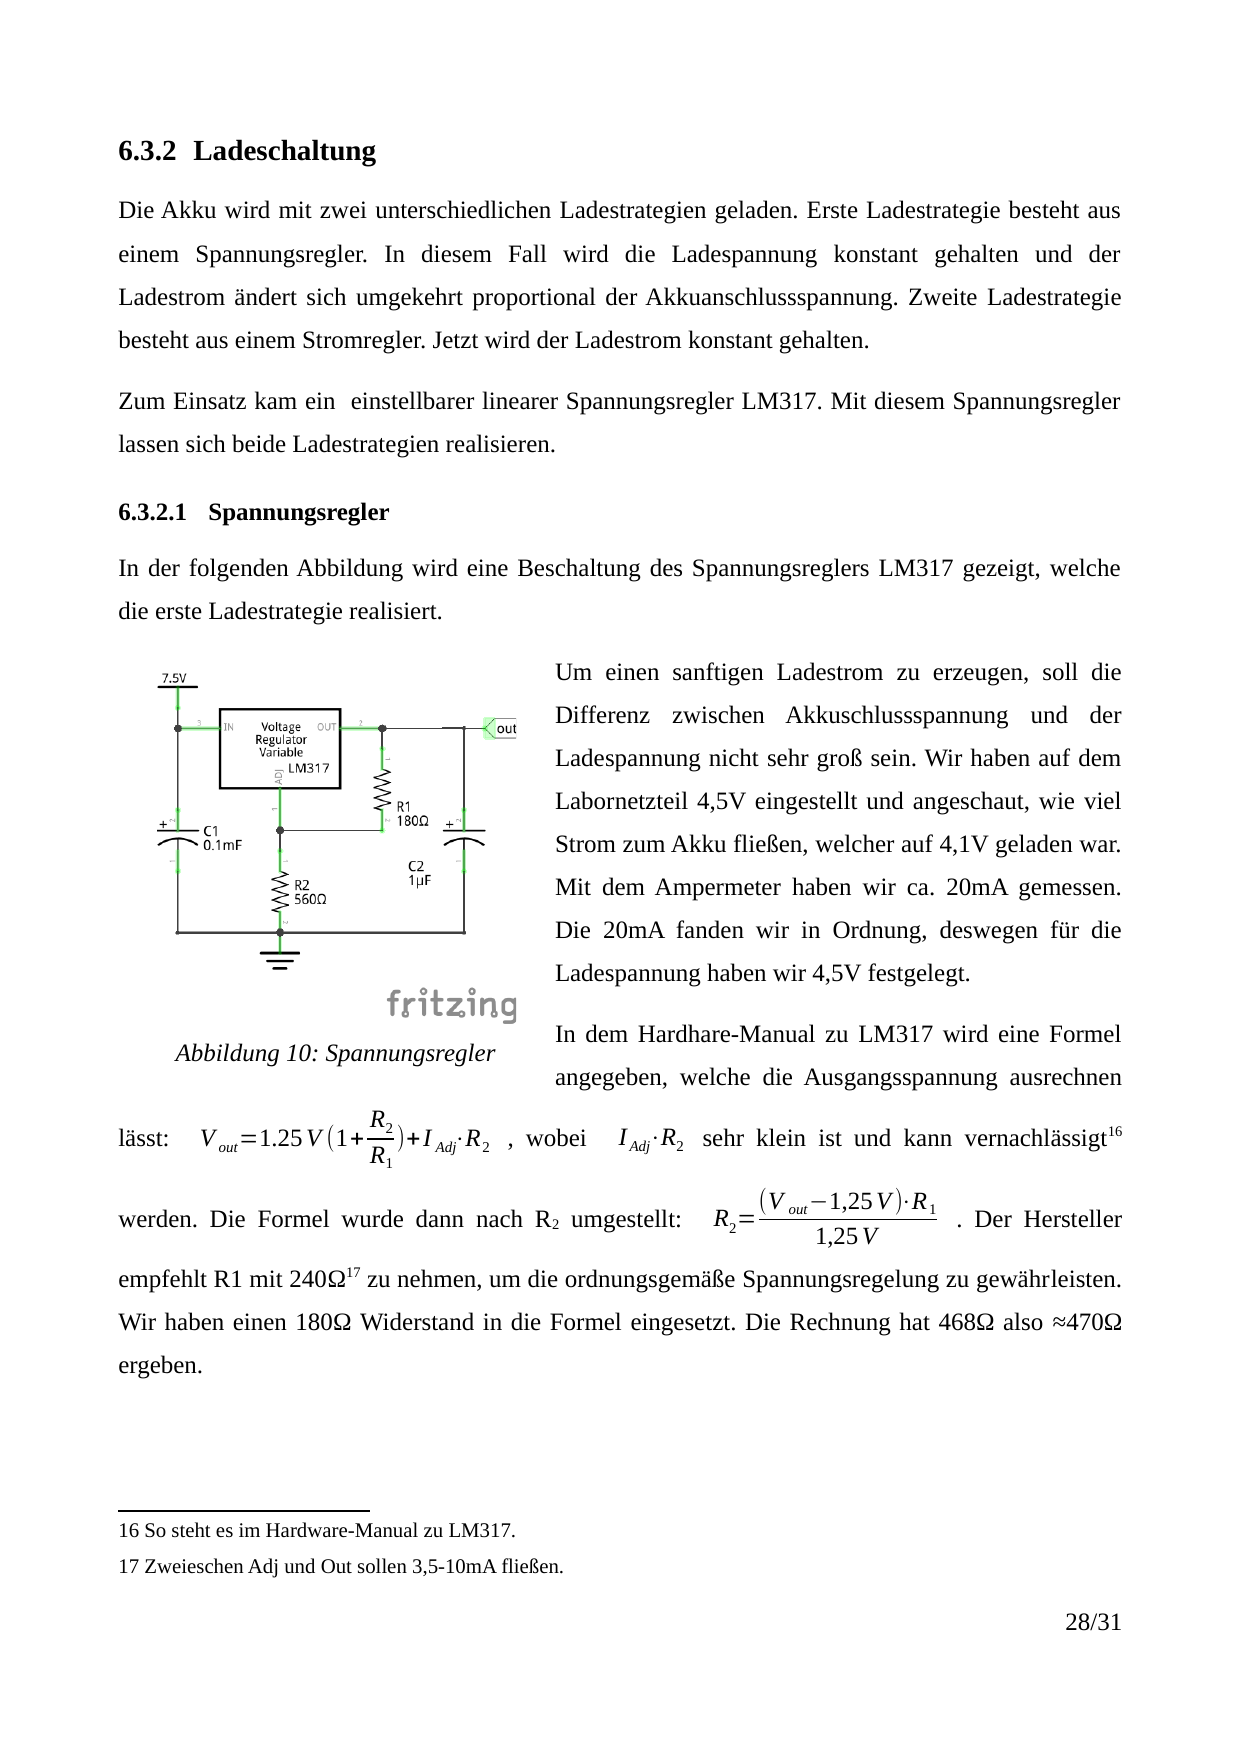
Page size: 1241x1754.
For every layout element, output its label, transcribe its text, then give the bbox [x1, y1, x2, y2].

text So steht es im Hardware-Manual zu LM317. [118, 1517, 1122, 1542]
text Zum Einsatz kam ein einstellbarer linearer Spannungsregler LM317. Mit diesem Spannungsregler lassen sich beide Ladestrategien realisieren. [118, 386, 1122, 458]
text In der folgenden Abbildung wird eine Beschaltung des Spannungsreglers LM317 gezeigt, welche die erste Ladestrategie realisiert. [118, 553, 1122, 624]
text Zweieschen Adj und Out sollen 3,5-10mA fließen. [118, 1553, 1122, 1578]
subtitle Spannungsregler [118, 497, 1122, 526]
text In dem Hardhare-Manual zu LM317 wird eine Formel angegeben, welche die Ausgangsspannung ausrechnen lässt: , wobei sehr klein ist und kann vernachlässigt werden. Die Formel wurde dann nach R2 umgestellt: . Der Hersteller empfehlt R1 mit 240Ω zu nehmen, um die ordnungsgemäße Spannungsregelung zu gewähr­leisten. Wir haben einen 180Ω Widerstand in die Formel eingesetzt. Die Rechnung hat 468Ω also ≈470Ω ergeben. [118, 1019, 1122, 1379]
subtitle Ladeschaltung [118, 133, 1122, 166]
picture [157, 669, 517, 1024]
text Um einen sanftigen Ladestrom zu erzeugen, soll die Differenz zwischen Akkuschlussspannung und der Lade­span­nung nicht sehr groß sein. Wir haben auf dem Labor­netzteil 4,5V eingestellt und angeschaut, wie viel Strom zum Akku fließen, welcher auf 4,1V geladen war. Mit dem Ampermeter haben wir ca. 20mA gemessen. Die 20mA fanden wir in Ordnung, deswegen für die Ladespannung haben wir 4,5V festgelegt. [118, 657, 1122, 987]
text Abbildung 10: Spannungsregler [118, 1024, 555, 1067]
text Die Akku wird mit zwei unterschiedlichen Ladestrategien geladen. Erste Ladestrategie besteht aus einem Spannungsregler. In diesem Fall wird die Ladespannung konstant gehalten und der Ladestrom ändert sich umgekehrt proportional der Akkuanschlussspannung. Zweite Ladestrategie besteht aus einem Stromregler. Jetzt wird der Ladestrom konstant gehalten. [118, 196, 1122, 354]
